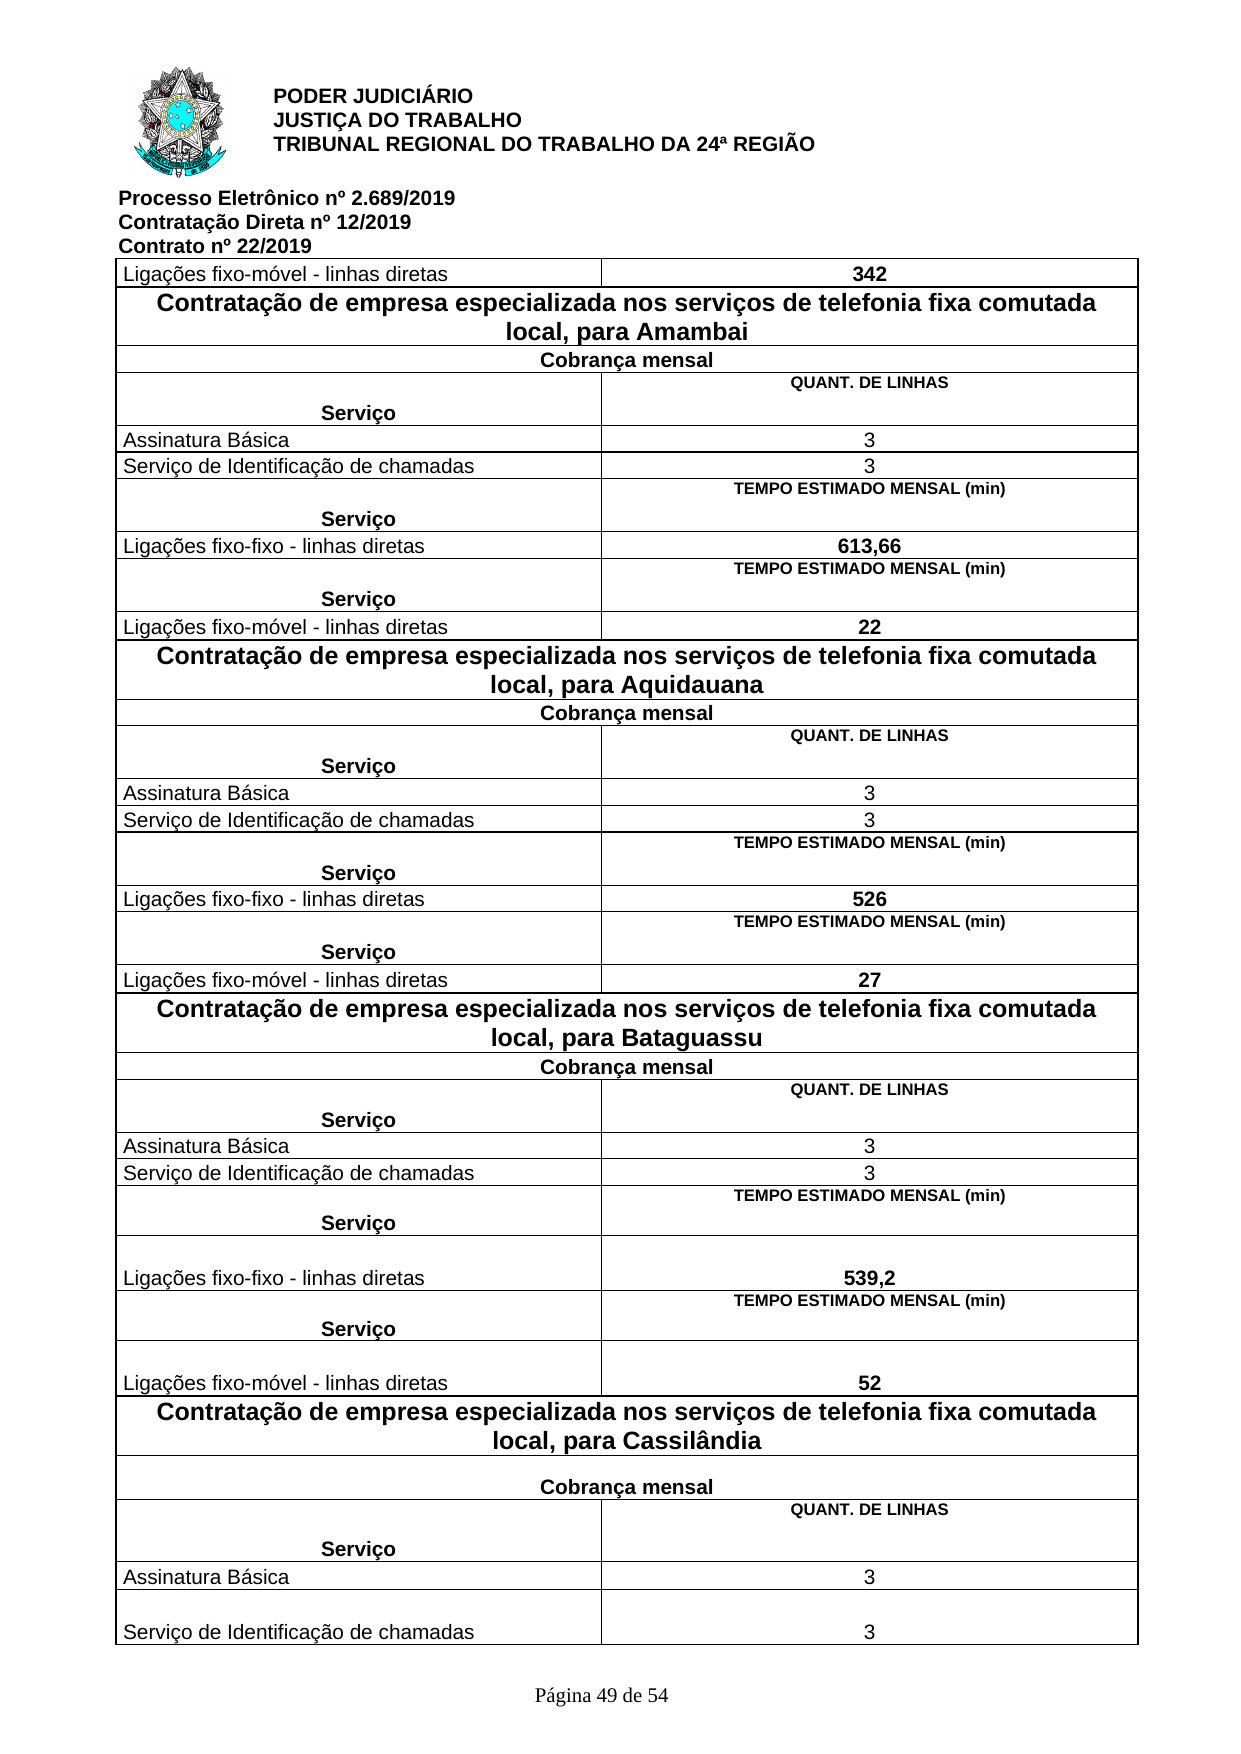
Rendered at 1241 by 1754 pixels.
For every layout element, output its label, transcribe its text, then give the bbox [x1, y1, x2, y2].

table_cell Serviço [117, 1080, 601, 1132]
table_cell Contratação de empresa especializada nos serviços de telefonia fixa comutada local, para Amambai [117, 288, 1137, 345]
table_cell TEMPO ESTIMADO MENSAL (min) [602, 833, 1137, 884]
table_cell 3 [602, 806, 1137, 831]
table_cell Cobrança mensal [117, 1456, 1137, 1498]
table_cell TEMPO ESTIMADO MENSAL (min) [602, 912, 1137, 964]
table_cell 526 [602, 886, 1137, 911]
table_cell 27 [602, 965, 1137, 992]
table_cell Ligações fixo-fixo - linhas diretas [117, 532, 601, 558]
table_cell TEMPO ESTIMADO MENSAL (min) [602, 559, 1137, 611]
table_cell Ligações fixo-fixo - linhas diretas [117, 1236, 601, 1290]
table_cell Contratação de empresa especializada nos serviços de telefonia fixa comutada local, para Cassilândia [117, 1397, 1137, 1455]
table_cell Serviço [117, 1500, 601, 1561]
table_cell 3 [602, 1159, 1137, 1185]
table_cell 3 [602, 1133, 1137, 1158]
table_cell Contratação de empresa especializada nos serviços de telefonia fixa comutada local, para Bataguassu [117, 994, 1137, 1052]
table_cell Assinatura Básica [117, 779, 601, 805]
table_cell Ligações fixo-móvel - linhas diretas [117, 965, 601, 992]
table_cell Serviço [117, 479, 601, 531]
table_cell Serviço [117, 373, 601, 425]
table_cell Serviço [117, 559, 601, 611]
table_cell Serviço [117, 833, 601, 884]
table_cell 22 [602, 612, 1137, 639]
table_cell Ligações fixo-móvel - linhas diretas [117, 259, 601, 286]
table_cell Cobrança mensal [117, 346, 1137, 372]
table_cell Ligações fixo-móvel - linhas diretas [117, 612, 601, 639]
table_cell TEMPO ESTIMADO MENSAL (min) [602, 1291, 1137, 1340]
table_cell Cobrança mensal [117, 700, 1137, 725]
table_cell Contratação de empresa especializada nos serviços de telefonia fixa comutada local, para Aquidauana [117, 641, 1137, 698]
picture [133, 66, 228, 178]
table_cell QUANT. DE LINHAS [602, 1080, 1137, 1132]
table_cell Serviço de Identificação de chamadas [117, 1159, 601, 1185]
table_cell Serviço [117, 726, 601, 778]
table_cell 3 [602, 1562, 1137, 1589]
table_cell QUANT. DE LINHAS [602, 373, 1137, 425]
table_cell 3 [602, 779, 1137, 805]
table_cell Assinatura Básica [117, 1562, 601, 1589]
table_cell 3 [602, 453, 1137, 478]
table_cell QUANT. DE LINHAS [602, 726, 1137, 778]
table_cell Ligações fixo-móvel - linhas diretas [117, 1341, 601, 1395]
table_cell Serviço [117, 1291, 601, 1340]
table_cell 613,66 [602, 532, 1137, 558]
table_cell QUANT. DE LINHAS [602, 1500, 1137, 1561]
table_cell 3 [602, 1590, 1137, 1644]
table_cell 342 [602, 259, 1137, 286]
table_cell Assinatura Básica [117, 1133, 601, 1158]
table_cell Serviço de Identificação de chamadas [117, 453, 601, 478]
table_cell 52 [602, 1341, 1137, 1395]
table_cell Serviço de Identificação de chamadas [117, 1590, 601, 1644]
table_cell TEMPO ESTIMADO MENSAL (min) [602, 1186, 1137, 1235]
table_cell 539,2 [602, 1236, 1137, 1290]
table_cell Serviço [117, 1186, 601, 1235]
table_cell Ligações fixo-fixo - linhas diretas [117, 886, 601, 911]
table_cell Serviço [117, 912, 601, 964]
table_cell Cobrança mensal [117, 1053, 1137, 1078]
table_cell TEMPO ESTIMADO MENSAL (min) [602, 479, 1137, 531]
table_cell Serviço de Identificação de chamadas [117, 806, 601, 831]
table_cell 3 [602, 426, 1137, 451]
table_cell Assinatura Básica [117, 426, 601, 451]
